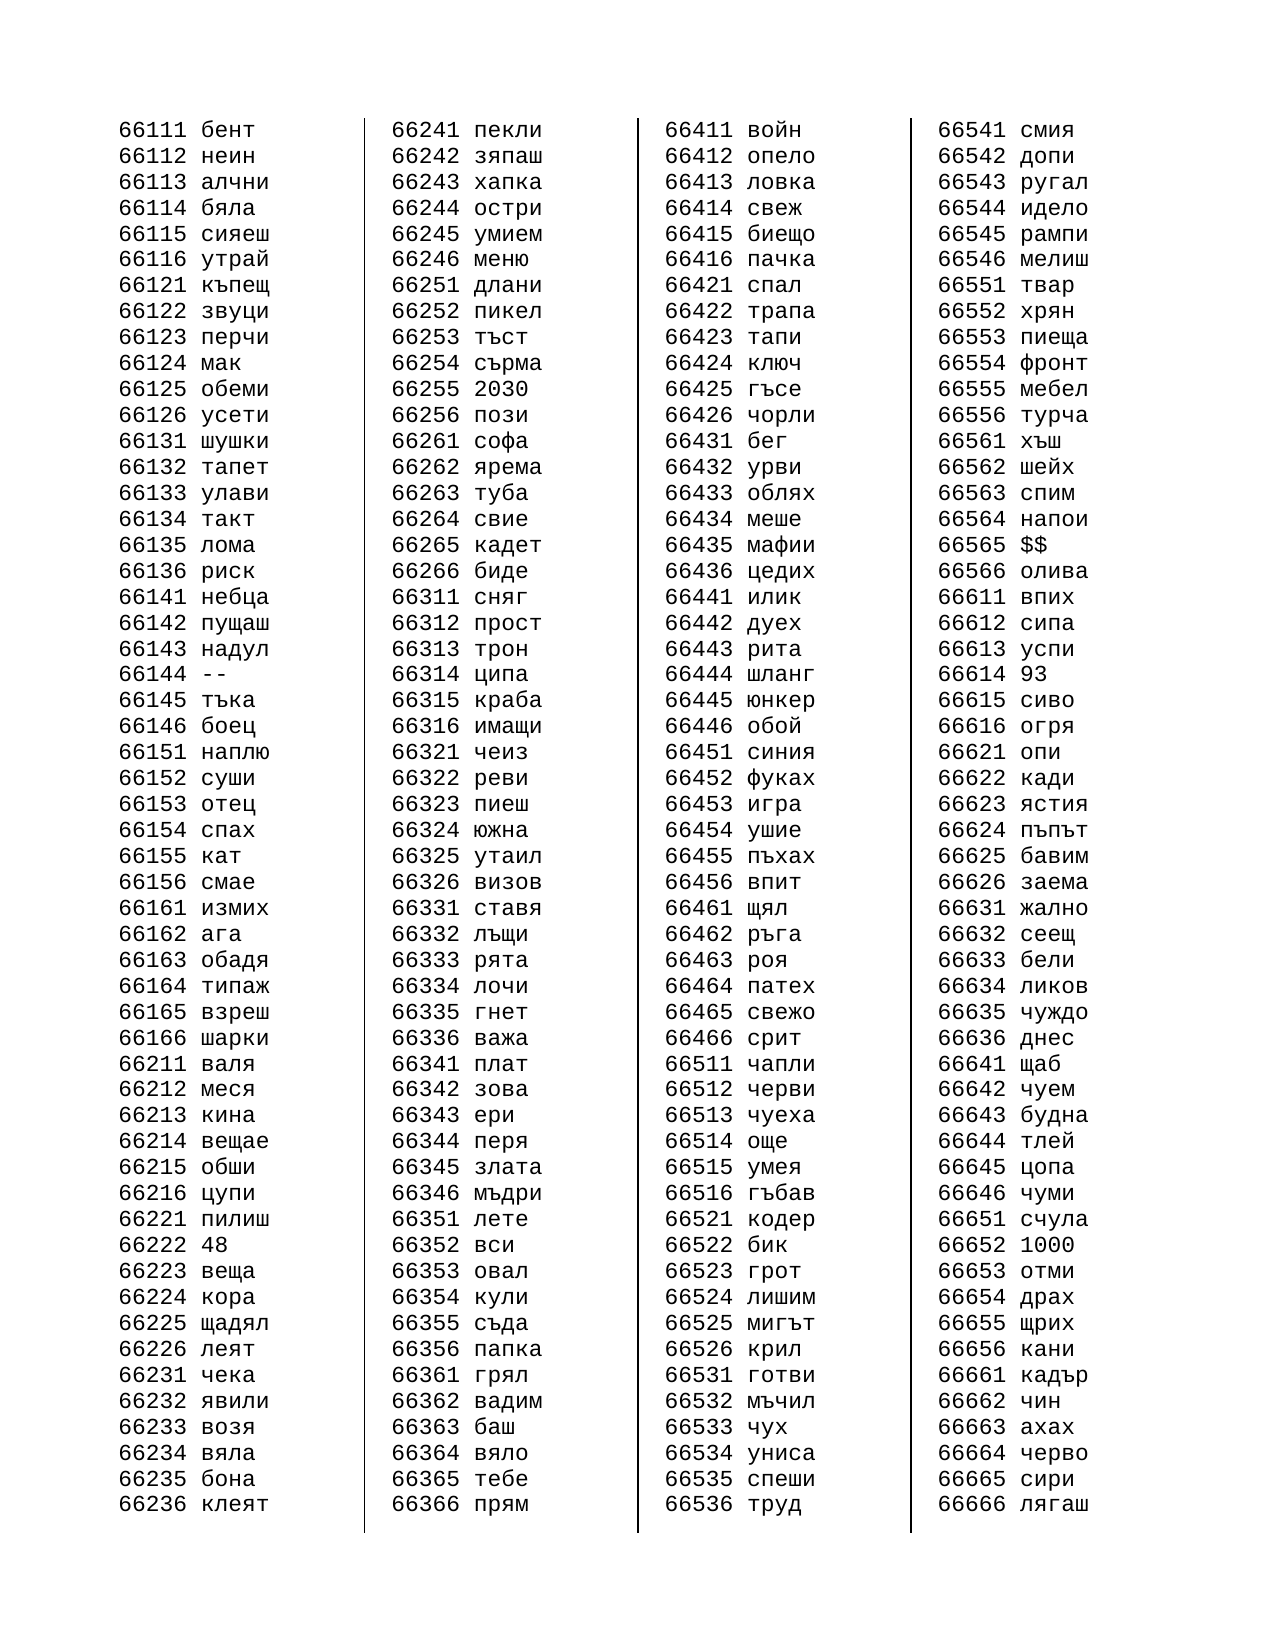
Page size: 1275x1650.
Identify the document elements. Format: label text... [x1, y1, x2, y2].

text 66525 мигът [664, 1311, 883, 1337]
text 66534 униса [664, 1441, 883, 1467]
text 66654 драх [937, 1285, 1157, 1311]
text 66462 ръга [664, 922, 883, 948]
text 66365 тебе [391, 1467, 610, 1493]
text 66216 цупи [118, 1182, 337, 1207]
text 66423 тапи [664, 326, 883, 352]
text 66241 пекли [391, 118, 610, 144]
text 66325 утаил [391, 844, 610, 870]
text 66416 пачка [664, 248, 883, 274]
text 66156 смае [118, 870, 337, 896]
text 66141 небца [118, 585, 337, 611]
text 66533 чух [664, 1415, 883, 1441]
text 66122 звуци [118, 300, 337, 326]
text 66542 допи [937, 144, 1157, 170]
text 66231 чека [118, 1363, 337, 1389]
text 66361 грял [391, 1363, 610, 1389]
text 66634 ликов [937, 974, 1157, 1000]
text 66263 туба [391, 481, 610, 507]
text 66324 южна [391, 818, 610, 844]
text 66145 тъка [118, 689, 337, 715]
text 66253 тъст [391, 326, 610, 352]
text 66312 прост [391, 611, 610, 637]
text 66242 зяпаш [391, 144, 610, 170]
text 66515 умея [664, 1156, 883, 1182]
text 66641 щаб [937, 1052, 1157, 1078]
text 66522 бик [664, 1233, 883, 1259]
text 66234 вяла [118, 1441, 337, 1467]
text 66535 спеши [664, 1467, 883, 1493]
text 66456 впит [664, 870, 883, 896]
text 66621 опи [937, 741, 1157, 767]
text 66354 кули [391, 1285, 610, 1311]
text 66466 срит [664, 1026, 883, 1052]
text 66532 мъчил [664, 1389, 883, 1415]
text 66366 прям [391, 1493, 610, 1519]
text 66136 риск [118, 559, 337, 585]
text 66315 краба [391, 689, 610, 715]
text 66133 улави [118, 481, 337, 507]
text 66341 плат [391, 1052, 610, 1078]
text 66664 черво [937, 1441, 1157, 1467]
text 66541 смия [937, 118, 1157, 144]
text 66364 вяло [391, 1441, 610, 1467]
text 66613 успи [937, 637, 1157, 663]
text 66142 пущаш [118, 611, 337, 637]
text 66355 съда [391, 1311, 610, 1337]
text 66243 хапка [391, 170, 610, 196]
text 66666 лягаш [937, 1493, 1157, 1519]
text 66642 чуем [937, 1078, 1157, 1104]
text 66244 остри [391, 196, 610, 222]
text 66226 леят [118, 1337, 337, 1363]
text 66442 дуех [664, 611, 883, 637]
text 66233 возя [118, 1415, 337, 1441]
text 66333 рята [391, 948, 610, 974]
text 66422 трапа [664, 300, 883, 326]
text 66166 шарки [118, 1026, 337, 1052]
text 66526 крил [664, 1337, 883, 1363]
text 66652 1000 [937, 1233, 1157, 1259]
text 66552 хрян [937, 300, 1157, 326]
text 66343 ери [391, 1104, 610, 1130]
text 66211 валя [118, 1052, 337, 1078]
text 66161 измих [118, 896, 337, 922]
text 66435 мафии [664, 533, 883, 559]
text 66214 вещае [118, 1130, 337, 1156]
text 66313 трон [391, 637, 610, 663]
text 66524 лишим [664, 1285, 883, 1311]
text 66555 мебел [937, 377, 1157, 403]
text 66413 ловка [664, 170, 883, 196]
text 66655 щрих [937, 1311, 1157, 1337]
text 66151 наплю [118, 741, 337, 767]
text 66245 умием [391, 222, 610, 248]
text 66415 биещо [664, 222, 883, 248]
text 66332 лъщи [391, 922, 610, 948]
text 66412 опело [664, 144, 883, 170]
text 66421 спал [664, 274, 883, 300]
text 66431 бег [664, 429, 883, 455]
text 66454 ушие [664, 818, 883, 844]
text 66632 сеещ [937, 922, 1157, 948]
text 66123 перчи [118, 326, 337, 352]
text 66351 лете [391, 1207, 610, 1233]
text 66112 неин [118, 144, 337, 170]
text 66556 турча [937, 403, 1157, 429]
text 66246 меню [391, 248, 610, 274]
text 66212 меся [118, 1078, 337, 1104]
text 66266 биде [391, 559, 610, 585]
text 66144 -- [118, 663, 337, 689]
text 66125 обеми [118, 377, 337, 403]
text 66255 2030 [391, 377, 610, 403]
text 66425 гъсе [664, 377, 883, 403]
text 66444 шланг [664, 663, 883, 689]
text 66451 синия [664, 741, 883, 767]
text 66656 кани [937, 1337, 1157, 1363]
text 66643 будна [937, 1104, 1157, 1130]
text 66644 тлей [937, 1130, 1157, 1156]
text 66543 ругал [937, 170, 1157, 196]
text 66424 ключ [664, 352, 883, 377]
text 66646 чуми [937, 1182, 1157, 1207]
text 66236 клеят [118, 1493, 337, 1519]
text 66323 пиеш [391, 792, 610, 818]
text 66225 щадял [118, 1311, 337, 1337]
text 66326 визов [391, 870, 610, 896]
text 66514 още [664, 1130, 883, 1156]
text 66536 труд [664, 1493, 883, 1519]
text 66635 чуждо [937, 1000, 1157, 1026]
text 66261 софа [391, 429, 610, 455]
text 66334 лочи [391, 974, 610, 1000]
text 66252 пикел [391, 300, 610, 326]
text 66546 мелиш [937, 248, 1157, 274]
text 66164 типаж [118, 974, 337, 1000]
text 66615 сиво [937, 689, 1157, 715]
text 66562 шейх [937, 455, 1157, 481]
text 66465 свежо [664, 1000, 883, 1026]
text 66566 олива [937, 559, 1157, 585]
text 66651 счула [937, 1207, 1157, 1233]
text 66162 ага [118, 922, 337, 948]
text 66563 спим [937, 481, 1157, 507]
text 66411 войн [664, 118, 883, 144]
text 66131 шушки [118, 429, 337, 455]
text 66551 твар [937, 274, 1157, 300]
text 66154 спах [118, 818, 337, 844]
text 66662 чин [937, 1389, 1157, 1415]
text 66441 илик [664, 585, 883, 611]
text 66512 черви [664, 1078, 883, 1104]
text 66633 бели [937, 948, 1157, 974]
text 66262 ярема [391, 455, 610, 481]
text 66516 гъбав [664, 1182, 883, 1207]
text 66163 обадя [118, 948, 337, 974]
text 66531 готви [664, 1363, 883, 1389]
text 66426 чорли [664, 403, 883, 429]
text 66116 утрай [118, 248, 337, 274]
text 66114 бяла [118, 196, 337, 222]
text 66251 длани [391, 274, 610, 300]
text 66115 сияеш [118, 222, 337, 248]
text 66146 боец [118, 715, 337, 741]
text 66256 пози [391, 403, 610, 429]
text 66336 важа [391, 1026, 610, 1052]
text 66311 сняг [391, 585, 610, 611]
text 66464 патех [664, 974, 883, 1000]
text 66663 ахах [937, 1415, 1157, 1441]
text 66221 пилиш [118, 1207, 337, 1233]
text 66661 кадър [937, 1363, 1157, 1389]
text 66436 цедих [664, 559, 883, 585]
text 66653 отми [937, 1259, 1157, 1285]
text 66264 свие [391, 507, 610, 533]
text 66513 чуеха [664, 1104, 883, 1130]
text 66165 взреш [118, 1000, 337, 1026]
text 66132 тапет [118, 455, 337, 481]
text 66544 идело [937, 196, 1157, 222]
text 66345 злата [391, 1156, 610, 1182]
text 66344 перя [391, 1130, 610, 1156]
text 66611 впих [937, 585, 1157, 611]
text 66614 93 [937, 663, 1157, 689]
text 66616 огря [937, 715, 1157, 741]
text 66331 ставя [391, 896, 610, 922]
text 66414 свеж [664, 196, 883, 222]
text 66453 игра [664, 792, 883, 818]
text 66452 фуках [664, 767, 883, 792]
text 66143 надул [118, 637, 337, 663]
text 66356 папка [391, 1337, 610, 1363]
text 66626 заема [937, 870, 1157, 896]
text 66636 днес [937, 1026, 1157, 1052]
text 66443 рита [664, 637, 883, 663]
text 66521 кодер [664, 1207, 883, 1233]
text 66523 грот [664, 1259, 883, 1285]
text 66322 реви [391, 767, 610, 792]
text 66232 явили [118, 1389, 337, 1415]
text 66553 пиеща [937, 326, 1157, 352]
text 66554 фронт [937, 352, 1157, 377]
text 66121 къпещ [118, 274, 337, 300]
text 66135 лома [118, 533, 337, 559]
text 66511 чапли [664, 1052, 883, 1078]
text 66314 ципа [391, 663, 610, 689]
text 66434 меше [664, 507, 883, 533]
text 66215 обши [118, 1156, 337, 1182]
text 66545 рампи [937, 222, 1157, 248]
text 66153 отец [118, 792, 337, 818]
text 66346 мъдри [391, 1182, 610, 1207]
text 66223 веща [118, 1259, 337, 1285]
text 66665 сири [937, 1467, 1157, 1493]
text 66352 вси [391, 1233, 610, 1259]
text 66363 баш [391, 1415, 610, 1441]
text 66455 пъхах [664, 844, 883, 870]
text 66124 мак [118, 352, 337, 377]
text 66461 щял [664, 896, 883, 922]
text 66152 суши [118, 767, 337, 792]
text 66623 ястия [937, 792, 1157, 818]
text 66362 вадим [391, 1389, 610, 1415]
text 66222 48 [118, 1233, 337, 1259]
text 66631 жално [937, 896, 1157, 922]
text 66342 зова [391, 1078, 610, 1104]
text 66625 бавим [937, 844, 1157, 870]
text 66612 сипа [937, 611, 1157, 637]
text 66155 кат [118, 844, 337, 870]
text 66335 гнет [391, 1000, 610, 1026]
text 66565 $$ [937, 533, 1157, 559]
text 66316 имащи [391, 715, 610, 741]
text 66353 овал [391, 1259, 610, 1285]
text 66645 цопа [937, 1156, 1157, 1182]
text 66321 чеиз [391, 741, 610, 767]
text 66134 такт [118, 507, 337, 533]
text 66213 кина [118, 1104, 337, 1130]
text 66113 алчни [118, 170, 337, 196]
text 66564 напои [937, 507, 1157, 533]
text 66561 хъш [937, 429, 1157, 455]
text 66224 кора [118, 1285, 337, 1311]
text 66445 юнкер [664, 689, 883, 715]
text 66446 обой [664, 715, 883, 741]
text 66111 бент [118, 118, 337, 144]
text 66265 кадет [391, 533, 610, 559]
text 66624 пъпът [937, 818, 1157, 844]
text 66432 урви [664, 455, 883, 481]
text 66433 облях [664, 481, 883, 507]
text 66622 кади [937, 767, 1157, 792]
text 66463 роя [664, 948, 883, 974]
text 66235 бона [118, 1467, 337, 1493]
text 66254 сърма [391, 352, 610, 377]
text 66126 усети [118, 403, 337, 429]
